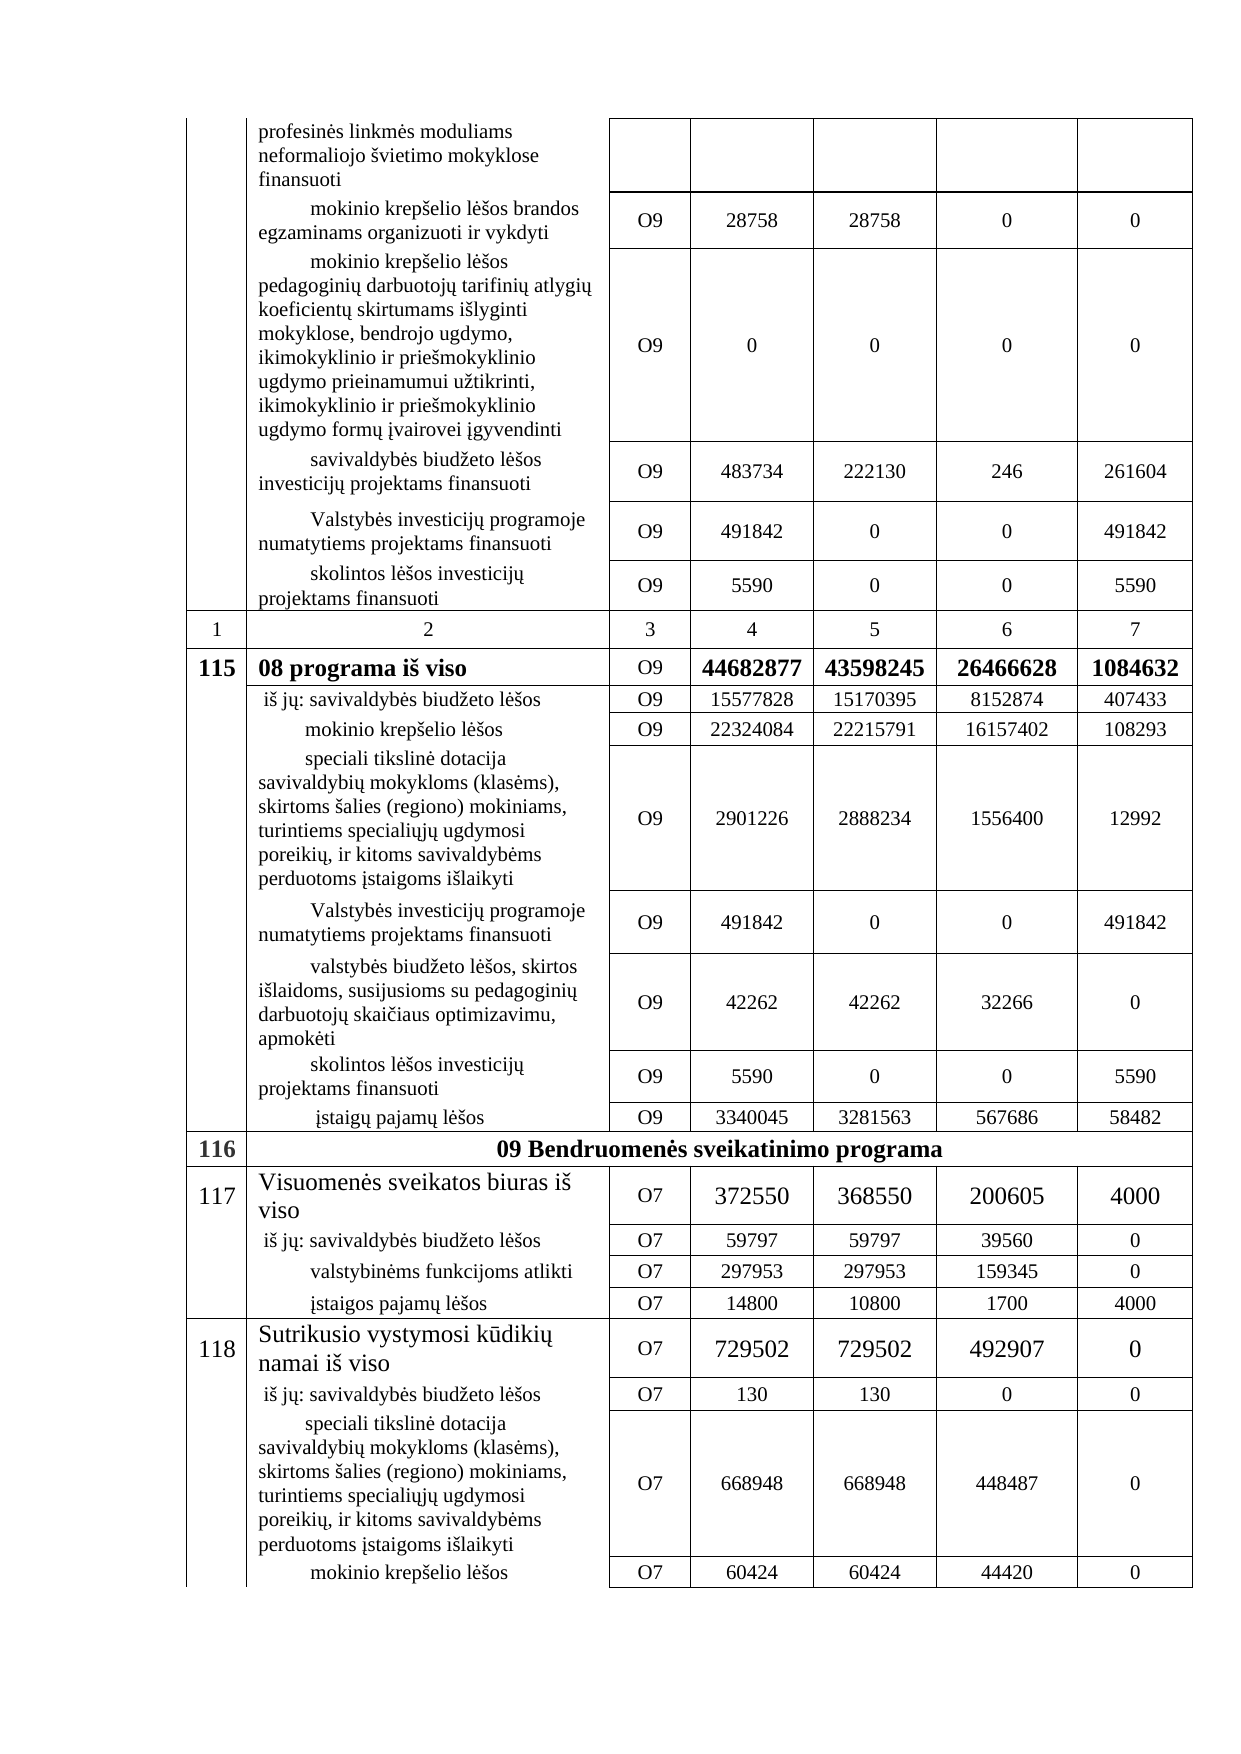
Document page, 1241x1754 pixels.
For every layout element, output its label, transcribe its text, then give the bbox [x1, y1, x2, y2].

table_cell [187, 560, 246, 610]
table_cell [187, 953, 246, 1050]
table_cell 491842 [691, 502, 813, 560]
table_cell O9 [610, 561, 690, 610]
table_cell 368550 [814, 1167, 936, 1224]
table_cell 0 [814, 1051, 936, 1102]
table_cell O7 [610, 1225, 690, 1255]
table_cell 0 [814, 561, 936, 610]
table_cell 5590 [1078, 1051, 1192, 1102]
table_cell mokinio krepšelio lėšos [247, 1556, 609, 1587]
table_cell 0 [691, 249, 813, 441]
table_cell [1078, 119, 1192, 191]
table_cell 407433 [1078, 686, 1192, 712]
table_cell O9 [610, 1103, 690, 1131]
table_cell 0 [1078, 1378, 1192, 1410]
table_cell 297953 [691, 1256, 813, 1287]
table_cell 0 [1078, 249, 1192, 441]
table_cell 222130 [814, 442, 936, 501]
table_cell [187, 685, 246, 712]
table_cell [187, 1377, 246, 1410]
table_cell [187, 890, 246, 953]
table_cell 372550 [691, 1167, 813, 1224]
table_cell O9 [610, 891, 690, 953]
table_cell O9 [610, 686, 690, 712]
table_cell 12992 [1078, 746, 1192, 890]
table_cell mokinio krepšelio lėšos brandos egzaminams organizuoti ir vykdyti [247, 191, 609, 248]
table_cell [187, 745, 246, 890]
table_cell O9 [610, 502, 690, 560]
table_cell O9 [610, 746, 690, 890]
table_cell 668948 [814, 1411, 936, 1556]
table_cell O7 [610, 1288, 690, 1318]
table_cell O7 [610, 1319, 690, 1377]
table_cell 60424 [691, 1557, 813, 1587]
table_cell [187, 118, 246, 191]
table_cell 0 [1078, 1225, 1192, 1255]
table_cell 0 [937, 561, 1077, 610]
table_cell 22215791 [814, 713, 936, 745]
table_cell [187, 712, 246, 745]
table_cell O9 [610, 442, 690, 501]
table_cell 22324084 [691, 713, 813, 745]
table_cell 1700 [937, 1288, 1077, 1318]
table_cell [187, 1556, 246, 1587]
table_cell valstybės biudžeto lėšos, skirtos išlaidoms, susijusioms su pedagoginių darbuotojų skaičiaus optimizavimu, apmokėti [247, 953, 609, 1050]
table_cell 10800 [814, 1288, 936, 1318]
table_cell 3281563 [814, 1103, 936, 1131]
table_cell [187, 501, 246, 560]
table_cell 729502 [814, 1319, 936, 1377]
table_cell O7 [610, 1411, 690, 1556]
table_cell 44682877 [691, 649, 813, 685]
table_cell 42262 [814, 954, 936, 1050]
table_cell 1084632 [1078, 649, 1192, 685]
table_cell 0 [814, 249, 936, 441]
table_cell iš jų: savivaldybės biudžeto lėšos [247, 1224, 609, 1255]
table_cell 200605 [937, 1167, 1077, 1224]
table_cell 130 [691, 1378, 813, 1410]
table_cell 2 [247, 611, 609, 648]
table_cell 261604 [1078, 442, 1192, 501]
table_cell 8152874 [937, 686, 1077, 712]
table_cell [187, 1224, 246, 1255]
table_cell 0 [814, 891, 936, 953]
table_cell 1 [187, 611, 246, 648]
table_cell [814, 119, 936, 191]
table_cell 39560 [937, 1225, 1077, 1255]
table_cell [187, 441, 246, 501]
table_cell 0 [937, 1378, 1077, 1410]
table_cell [187, 1050, 246, 1102]
table_cell O9 [610, 713, 690, 745]
table_cell O9 [610, 193, 690, 248]
table_cell 491842 [1078, 502, 1192, 560]
table_cell 2888234 [814, 746, 936, 890]
table_cell 42262 [691, 954, 813, 1050]
table_cell 28758 [691, 193, 813, 248]
table_cell Valstybės investicijų programoje numatytiems projektams finansuoti [247, 890, 609, 953]
table_cell 5590 [691, 1051, 813, 1102]
table_cell 0 [1078, 1557, 1192, 1587]
table_cell 5590 [691, 561, 813, 610]
table_cell 59797 [814, 1225, 936, 1255]
table_cell 297953 [814, 1256, 936, 1287]
table_cell 159345 [937, 1256, 1077, 1287]
table_cell O9 [610, 1051, 690, 1102]
table_cell [691, 119, 813, 191]
table_cell 448487 [937, 1411, 1077, 1556]
table_cell 0 [1078, 1411, 1192, 1556]
table_cell 5590 [1078, 561, 1192, 610]
table_cell [187, 191, 246, 248]
table_cell iš jų: savivaldybės biudžeto lėšos [247, 1377, 609, 1410]
table_cell 58482 [1078, 1103, 1192, 1131]
table_cell savivaldybės biudžeto lėšos investicijų projektams finansuoti [247, 441, 609, 501]
table_cell 3 [610, 611, 690, 648]
table_cell 4000 [1078, 1288, 1192, 1318]
table_cell 26466628 [937, 649, 1077, 685]
table_cell 116 [187, 1132, 246, 1166]
table_cell 60424 [814, 1557, 936, 1587]
table_cell speciali tikslinė dotacija savivaldybių mokykloms (klasėms), skirtoms šalies (regiono) mokiniams, turintiems specialiųjų ugdymosi poreikių, ir kitoms savivaldybėms perduotoms įstaigoms išlaikyti [247, 1410, 609, 1556]
table_cell O7 [610, 1378, 690, 1410]
table_cell 115 [187, 649, 246, 685]
table_cell [610, 119, 690, 191]
table_cell 491842 [1078, 891, 1192, 953]
table_cell 44420 [937, 1557, 1077, 1587]
table_cell mokinio krepšelio lėšos [247, 712, 609, 745]
table_cell 4 [691, 611, 813, 648]
table_cell 483734 [691, 442, 813, 501]
table_cell 491842 [691, 891, 813, 953]
table_cell Visuomenės sveikatos biuras iš viso [247, 1167, 609, 1224]
table_cell 0 [937, 502, 1077, 560]
table_cell O9 [610, 954, 690, 1050]
table_cell 2901226 [691, 746, 813, 890]
table_cell 567686 [937, 1103, 1077, 1131]
table_cell 729502 [691, 1319, 813, 1377]
table_cell skolintos lėšos investicijų projektams finansuoti [247, 1050, 609, 1102]
table_cell 117 [187, 1167, 246, 1224]
table_cell [187, 1255, 246, 1287]
table_cell 0 [1078, 954, 1192, 1050]
table_cell 108293 [1078, 713, 1192, 745]
table_cell 09 Bendruomenės sveikatinimo programa [247, 1132, 1192, 1166]
table_cell 3340045 [691, 1103, 813, 1131]
table_cell [187, 1102, 246, 1131]
table_cell Sutrikusio vystymosi kūdikių namai iš viso [247, 1319, 609, 1377]
table_cell 0 [1078, 1319, 1192, 1377]
table_cell [187, 248, 246, 441]
table_cell 118 [187, 1319, 246, 1377]
table_cell 668948 [691, 1411, 813, 1556]
table_cell 7 [1078, 611, 1192, 648]
table_cell 0 [937, 891, 1077, 953]
table_cell 492907 [937, 1319, 1077, 1377]
table_cell 6 [937, 611, 1077, 648]
table_cell mokinio krepšelio lėšos pedagoginių darbuotojų tarifinių atlygių koeficientų skirtumams išlyginti mokyklose, bendrojo ugdymo, ikimokyklinio ir priešmokyklinio ugdymo prieinamumui užtikrinti, ikimokyklinio ir priešmokyklinio ugdymo formų įvairovei įgyvendinti [247, 248, 609, 441]
table_cell 43598245 [814, 649, 936, 685]
table_cell O7 [610, 1557, 690, 1587]
table_cell 15170395 [814, 686, 936, 712]
table_cell valstybinėms funkcijoms atlikti [247, 1255, 609, 1287]
table_cell 0 [937, 249, 1077, 441]
table_cell 15577828 [691, 686, 813, 712]
table_cell 14800 [691, 1288, 813, 1318]
table_cell O7 [610, 1167, 690, 1224]
table_cell 0 [937, 193, 1077, 248]
table_cell O9 [610, 249, 690, 441]
table_cell O7 [610, 1256, 690, 1287]
table_cell 4000 [1078, 1167, 1192, 1224]
table_cell [187, 1410, 246, 1556]
table_cell įstaigos pajamų lėšos [247, 1287, 609, 1318]
table_cell 16157402 [937, 713, 1077, 745]
table_cell 08 programa iš viso [247, 649, 609, 685]
table_cell O9 [610, 649, 690, 685]
table_cell speciali tikslinė dotacija savivaldybių mokykloms (klasėms), skirtoms šalies (regiono) mokiniams, turintiems specialiųjų ugdymosi poreikių, ir kitoms savivaldybėms perduotoms įstaigoms išlaikyti [247, 745, 609, 890]
table_cell 0 [937, 1051, 1077, 1102]
table_cell iš jų: savivaldybės biudžeto lėšos [247, 686, 609, 712]
table_cell 28758 [814, 193, 936, 248]
table_cell 32266 [937, 954, 1077, 1050]
table_cell 1556400 [937, 746, 1077, 890]
table_cell skolintos lėšos investicijų projektams finansuoti [247, 560, 609, 610]
table_cell 0 [1078, 1256, 1192, 1287]
table_cell 246 [937, 442, 1077, 501]
table_cell 5 [814, 611, 936, 648]
table_cell 0 [1078, 193, 1192, 248]
table_cell [187, 1287, 246, 1318]
table_cell 130 [814, 1378, 936, 1410]
table_cell Valstybės investicijų programoje numatytiems projektams finansuoti [247, 501, 609, 560]
table_cell profesinės linkmės moduliams neformaliojo švietimo mokyklose finansuoti [247, 118, 609, 191]
table_cell įstaigų pajamų lėšos [247, 1102, 609, 1131]
table_cell 0 [814, 502, 936, 560]
table_cell [937, 119, 1077, 191]
table_cell 59797 [691, 1225, 813, 1255]
